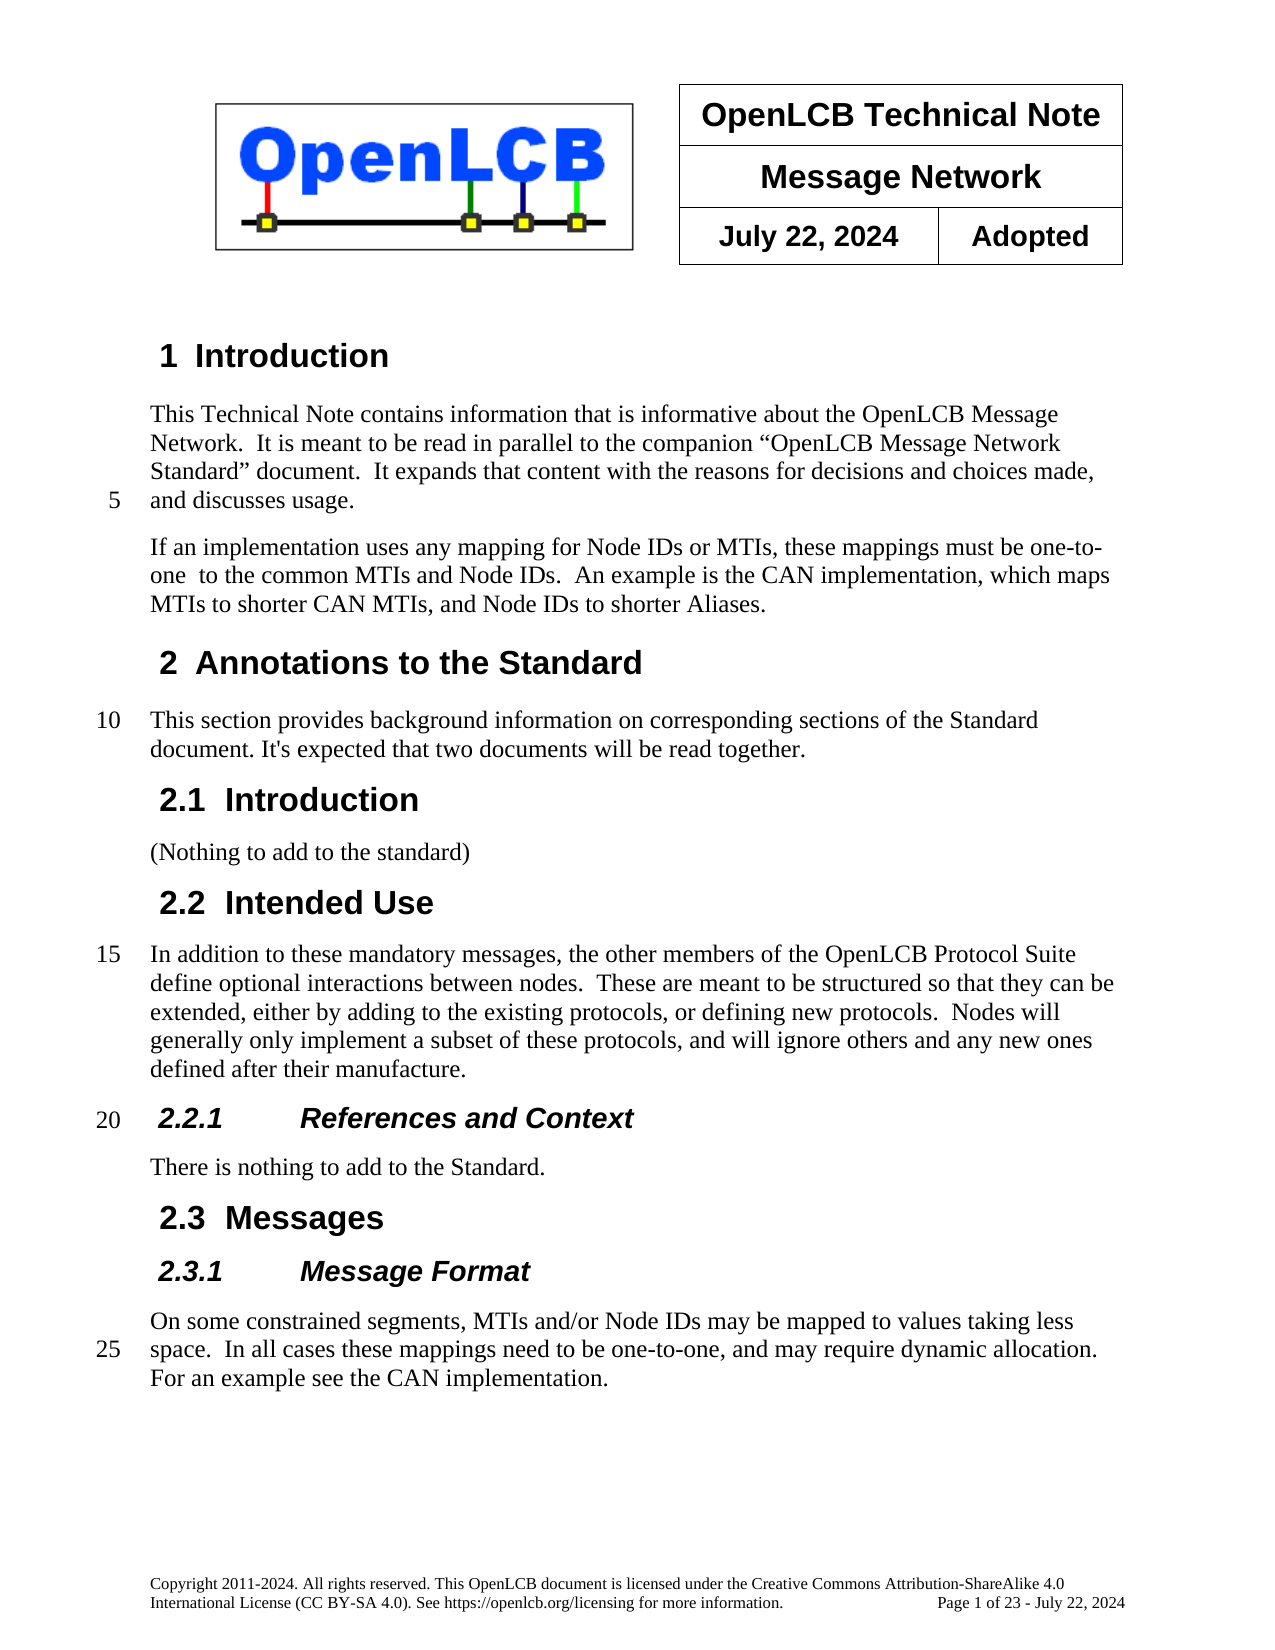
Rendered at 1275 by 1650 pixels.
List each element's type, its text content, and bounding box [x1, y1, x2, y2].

subtitle Introduction [150, 336, 1125, 375]
text This section provides background information on corresponding sections of the Standard document. It's expected that two documents will be read together. [150, 705, 1125, 763]
subtitle Intended Use [150, 883, 1125, 921]
text This Technical Note contains information that is informative about the OpenLCB Message Network. It is meant to be read in parallel to the companion “OpenLCB Message Network Standard” document. It expands that content with the reasons for decisions and choices made, and discusses usage. [150, 399, 1125, 514]
subtitle Introduction [150, 780, 1125, 819]
subtitle Annotations to the Standard [150, 643, 1125, 681]
text On some constrained segments, MTIs and/or Node IDs may be mapped to values taking less space. In all cases these mappings need to be one-to-one, and may require dynamic allocation. For an example see the CAN implementation. [150, 1306, 1125, 1392]
text There is nothing to add to the Standard. [150, 1152, 1125, 1181]
subtitle References and Context [150, 1101, 1125, 1134]
subtitle Messages [150, 1198, 1125, 1237]
subtitle Message Format [150, 1254, 1125, 1288]
text In addition to these mandatory messages, the other members of the OpenLCB Protocol Suite define optional interactions between nodes. These are meant to be structured so that they can be extended, either by adding to the existing protocols, or defining new protocols. Nodes will generally only implement a subset of these protocols, and will ignore others and any new ones defined after their manufacture. [150, 939, 1125, 1083]
picture [214, 102, 634, 252]
text (Nothing to add to the standard) [150, 837, 1125, 865]
text If an implementation uses any mapping for Node IDs or MTIs, these mappings must be one-to-one to the common MTIs and Node IDs. An example is the CAN implementation, which maps MTIs to shorter CAN MTIs, and Node IDs to shorter Aliases. [150, 532, 1125, 618]
